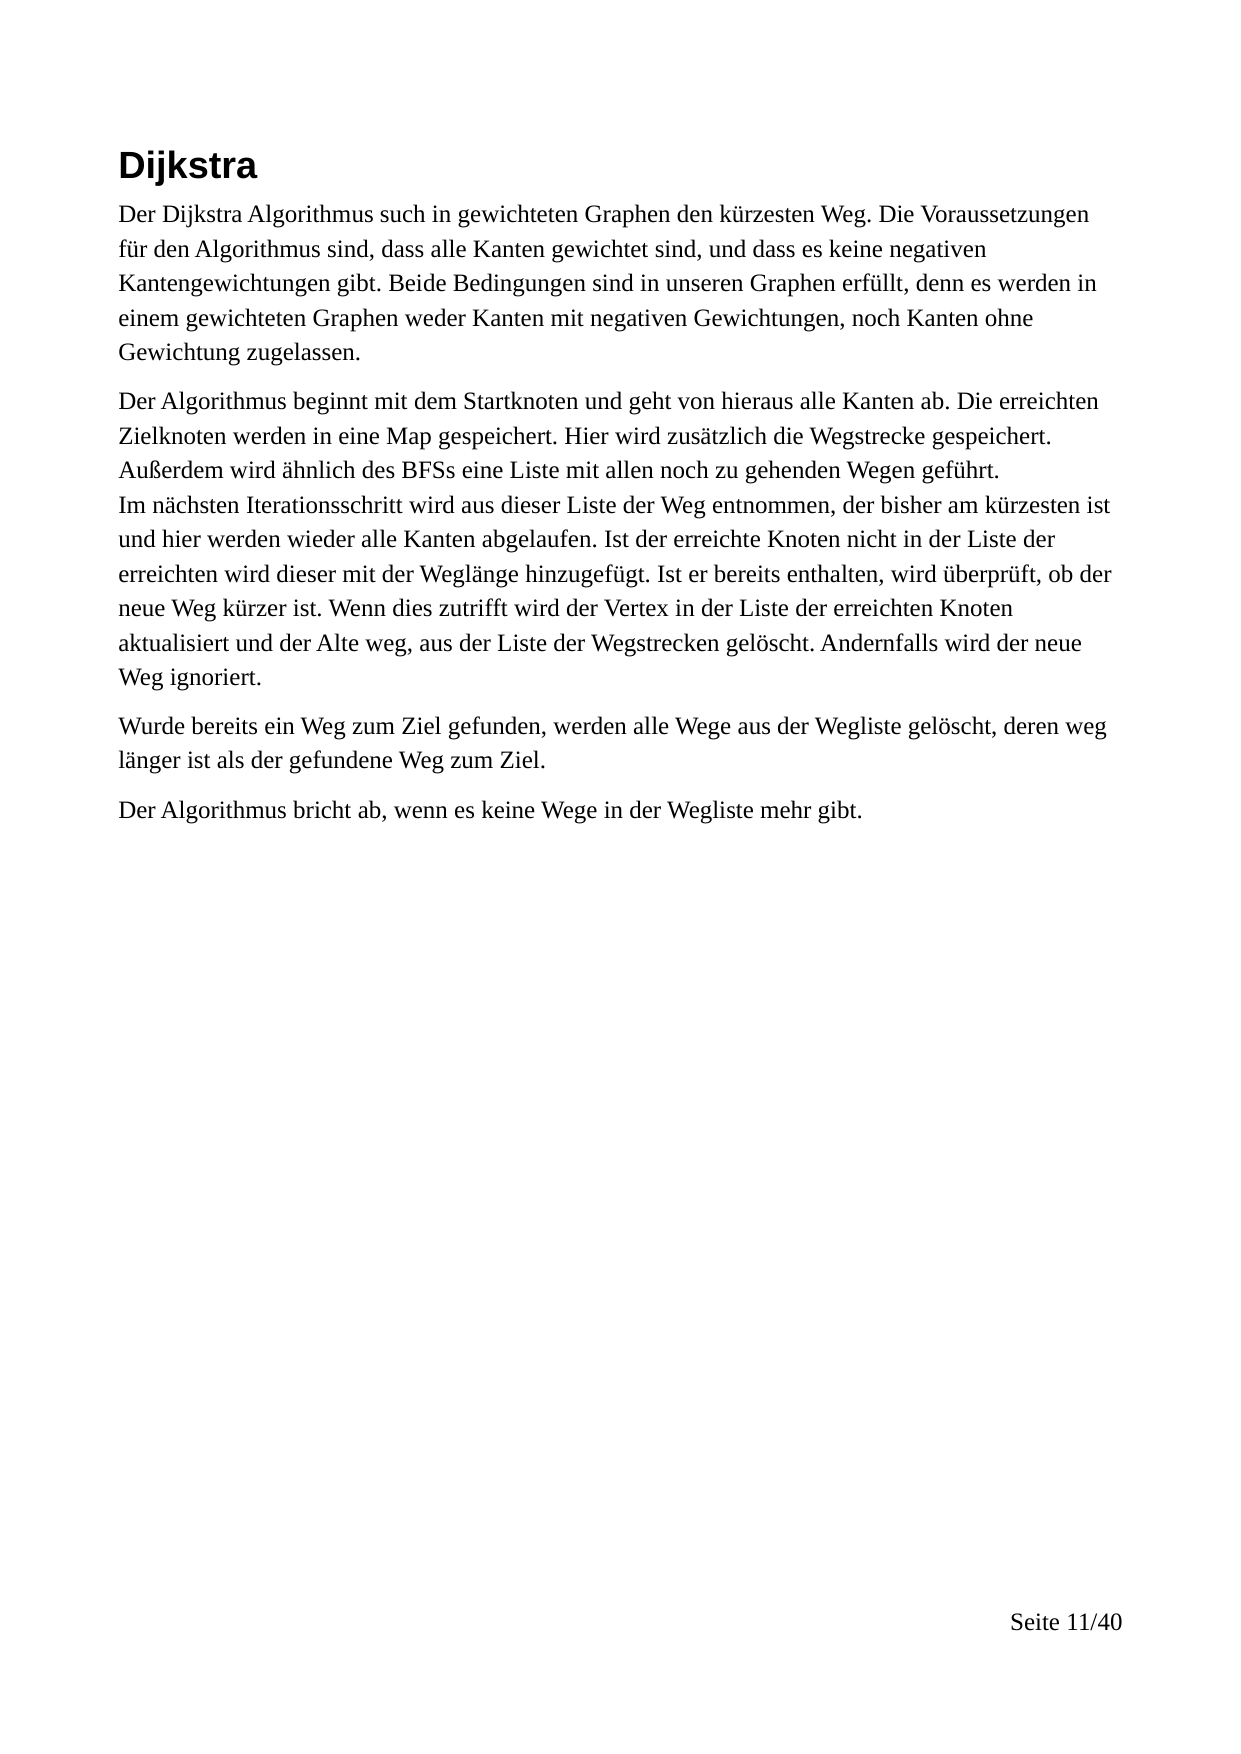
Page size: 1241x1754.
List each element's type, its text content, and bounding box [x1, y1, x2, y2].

subtitle Dijkstra [118, 143, 1122, 187]
text Wurde bereits ein Weg zum Ziel gefunden, werden alle Wege aus der Wegliste gelöscht, deren weg länger ist als der gefundene Weg zum Ziel. [118, 711, 1122, 774]
text Der Algorithmus bricht ab, wenn es keine Wege in der Wegliste mehr gibt. [118, 795, 1122, 823]
text Der Algorithmus beginnt mit dem Startknoten und geht von hieraus alle Kanten ab. Die erreichten Zielknoten werden in eine Map gespeichert. Hier wird zusätzlich die Wegstrecke gespeichert. Außerdem wird ähnlich des BFSs eine Liste mit allen noch zu gehenden Wegen geführt. Im nächsten Iterationsschritt wird aus dieser Liste der Weg entnommen, der bisher am kürzesten ist und hier werden wieder alle Kanten abgelaufen. Ist der erreichte Knoten nicht in der Liste der erreichten wird dieser mit der Weglänge hinzugefügt. Ist er bereits enthalten, wird überprüft, ob der neue Weg kürzer ist. Wenn dies zutrifft wird der Vertex in der Liste der erreichten Knoten aktualisiert und der Alte weg, aus der Liste der Wegstrecken gelöscht. Andernfalls wird der neue Weg ignoriert. [118, 386, 1122, 691]
text Der Dijkstra Algorithmus such in gewichteten Graphen den kürzesten Weg. Die Voraussetzungen für den Algorithmus sind, dass alle Kanten gewichtet sind, und dass es keine negativen Kantengewichtungen gibt. Beide Bedingungen sind in unseren Graphen erfüllt, denn es werden in einem gewichteten Graphen weder Kanten mit negativen Gewichtungen, noch Kanten ohne Gewichtung zugelassen. [118, 199, 1122, 366]
